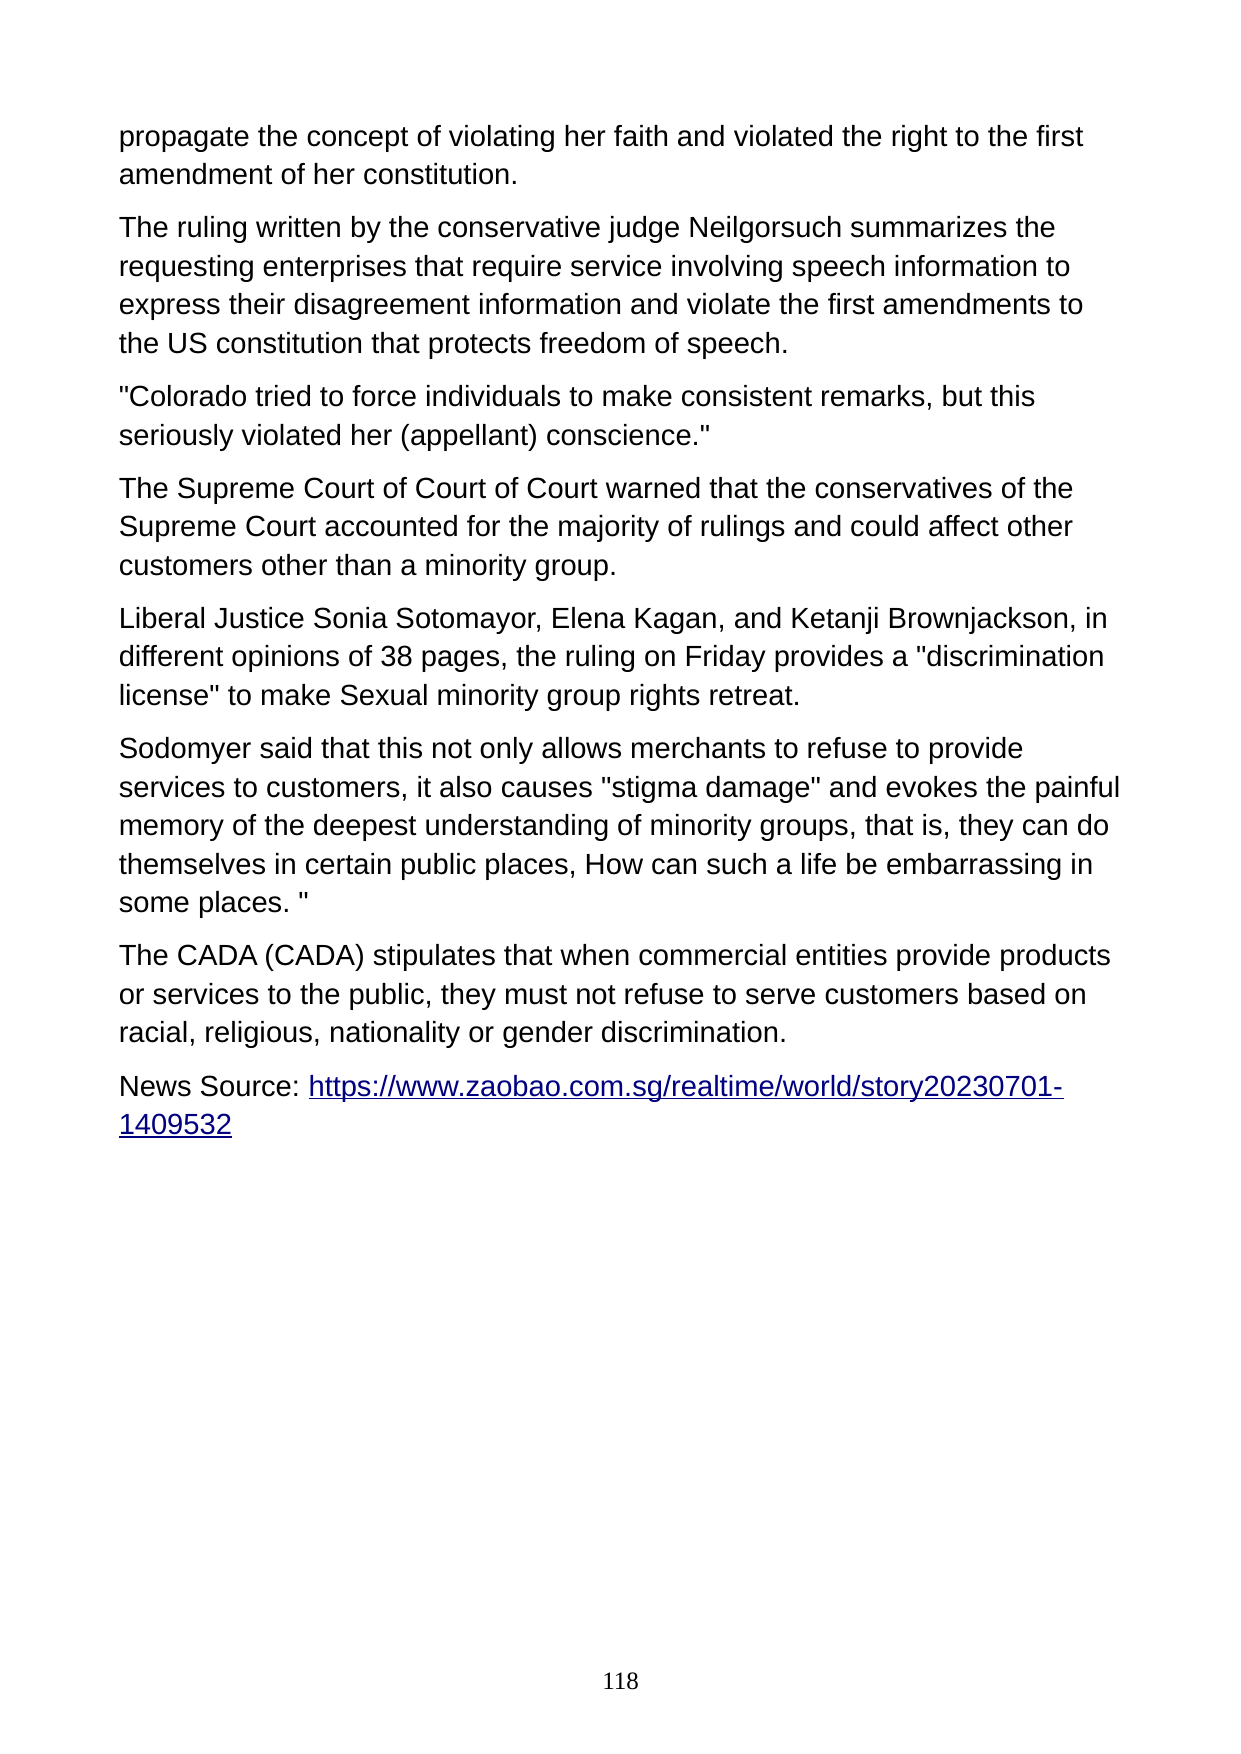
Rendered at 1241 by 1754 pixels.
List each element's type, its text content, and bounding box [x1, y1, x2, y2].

text The CADA (CADA) stipulates that when commercial entities provide products or services to the public, they must not refuse to serve customers based on racial, religious, nationality or gender discrimination. [118, 938, 1122, 1049]
text propagate the concept of violating her faith and violated the right to the first amendment of her constitution. [118, 118, 1122, 191]
text The Supreme Court of Court of Court warned that the conservatives of the Supreme Court accounted for the majority of rulings and could affect other customers other than a minority group. [118, 471, 1122, 581]
text "Colorado tried to force individuals to make consistent remarks, but this seriously violated her (appellant) conscience." [118, 379, 1122, 451]
text Liberal Justice Sonia Sotomayor, Elena Kagan, and Ketanji Brownjackson, in different opinions of 38 pages, the ruling on Friday provides a "discrimination license" to make Sexual minority group rights retreat. [118, 601, 1122, 711]
text The ruling written by the conservative judge Neilgorsuch summarizes the requesting enterprises that require service involving speech information to express their disagreement information and violate the first amendments to the US constitution that protects freedom of speech. [118, 210, 1122, 359]
text Sodomyer said that this not only allows merchants to refuse to provide services to customers, it also causes "stigma damage" and evokes the painful memory of the deepest understanding of minority groups, that is, they can do themselves in certain public places, How can such a life be embarrassing in some places. " [118, 731, 1122, 919]
text News Source: https://www.zaobao.com.sg/realtime/world/story20230701-1409532 [118, 1068, 1122, 1141]
